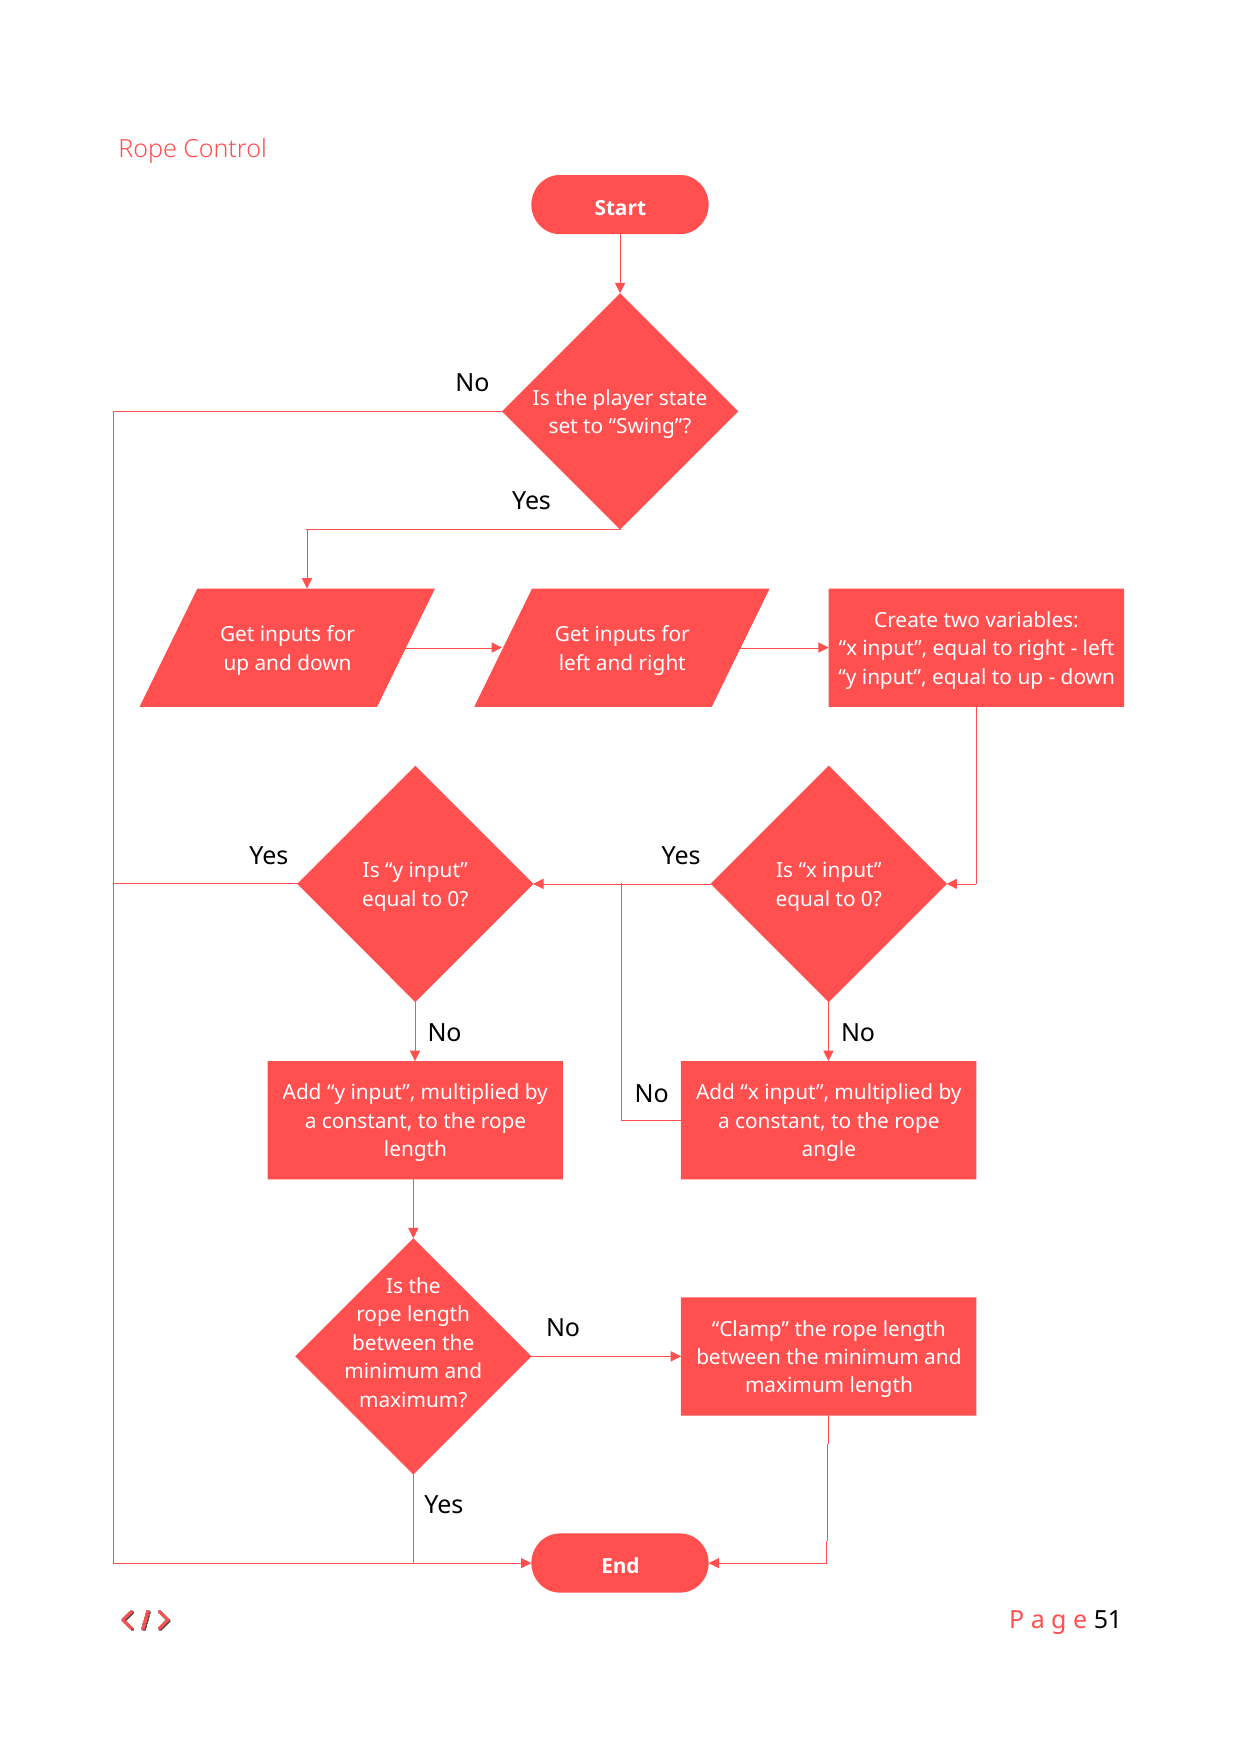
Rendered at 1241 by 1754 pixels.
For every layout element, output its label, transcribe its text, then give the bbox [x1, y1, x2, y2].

text Get inputs for up and down [206, 619, 368, 676]
picture [116, 1591, 175, 1649]
text Add “y input”, multiplied by a constant, to the rope length [276, 1077, 554, 1163]
text Create two variables: “x input”, equal to right - left “y input”, equal to up - down [838, 605, 1115, 690]
text End [549, 1551, 691, 1575]
text “Clamp” the rope length between the minimum and maximum length [690, 1314, 967, 1399]
text Start [549, 193, 691, 217]
text Add “x input”, multiplied by a constant, to the rope angle [690, 1077, 967, 1163]
subtitle Rope Control [118, 131, 1122, 165]
text Get inputs for left and right [541, 619, 703, 676]
